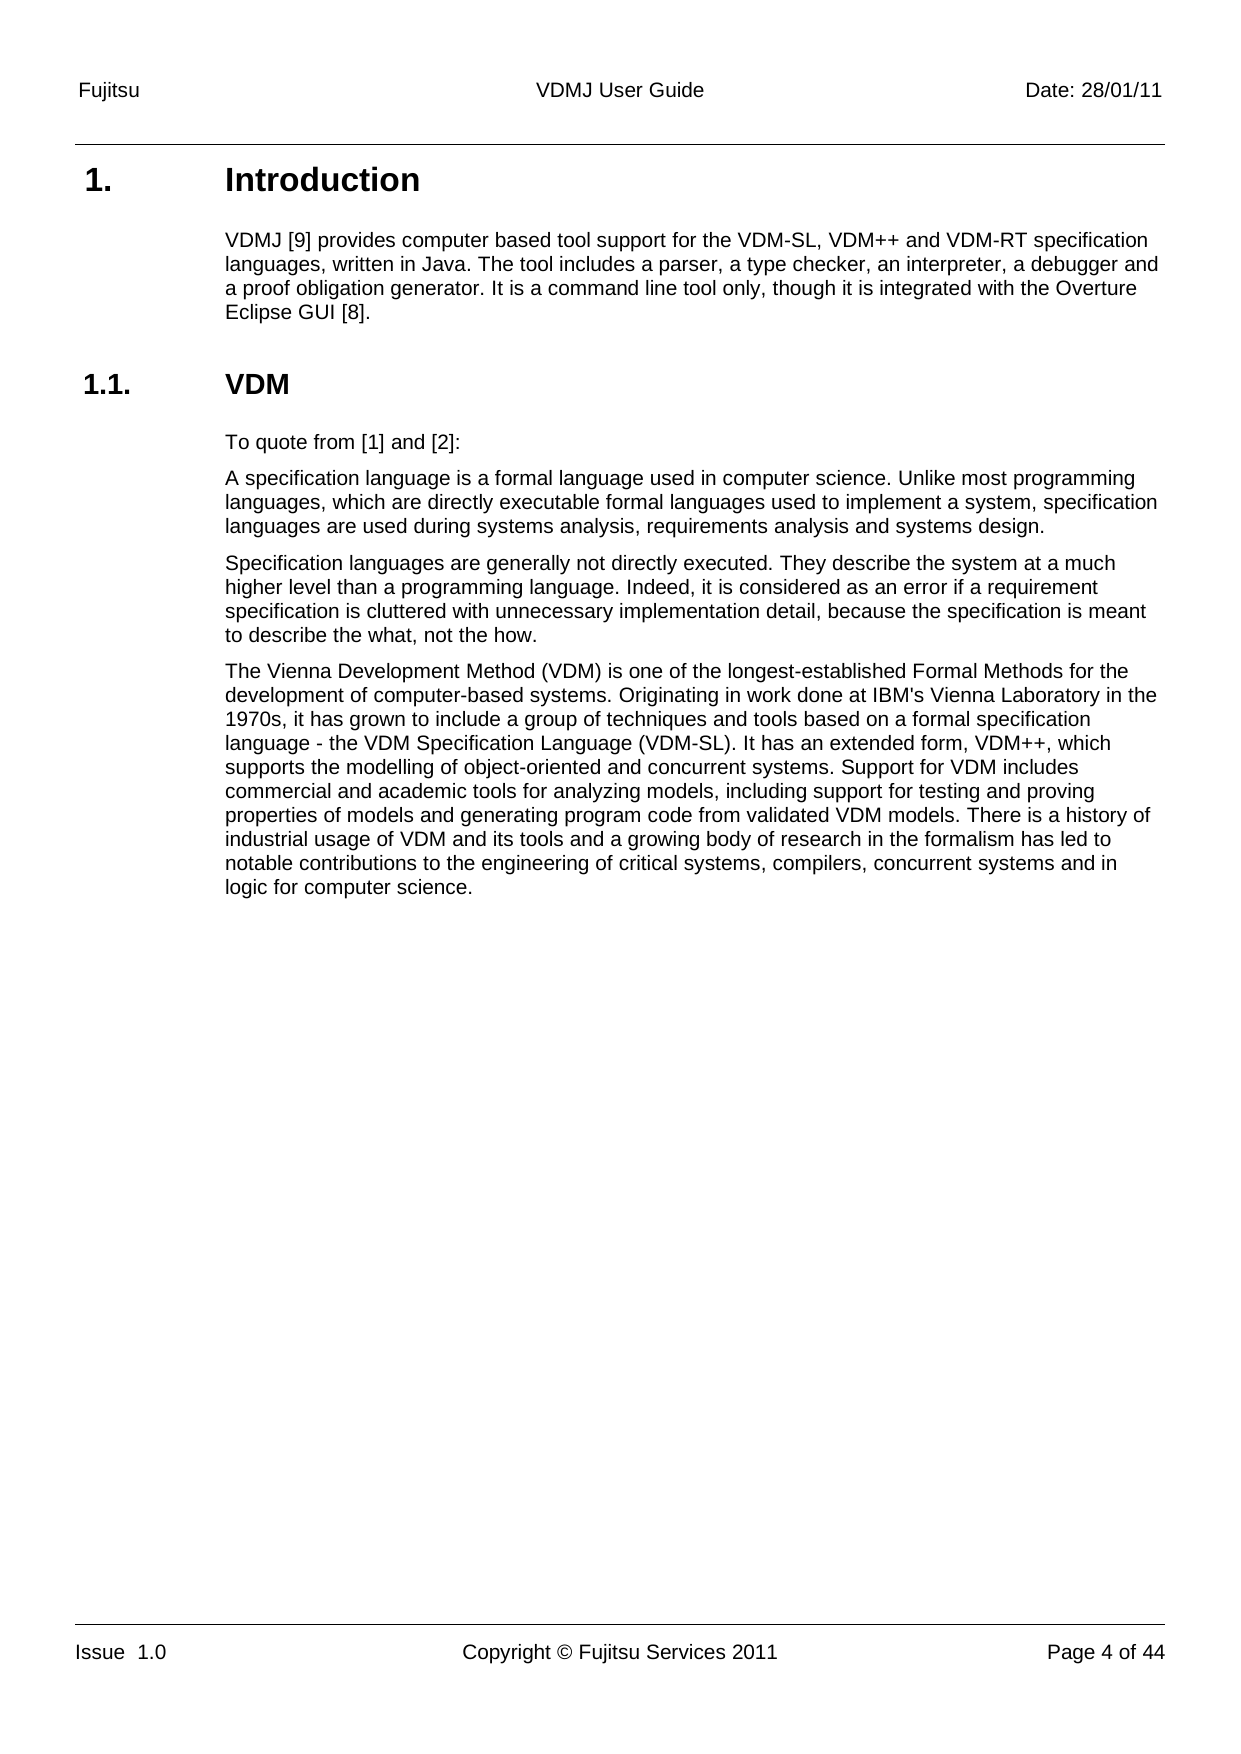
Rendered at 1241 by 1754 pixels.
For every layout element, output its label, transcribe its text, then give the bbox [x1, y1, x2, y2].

text A specification language is a formal language used in computer science. Unlike most programming languages, which are directly executable formal languages used to implement a system, specification languages are used during systems analysis, requirements analysis and systems design. [225, 467, 1165, 538]
text To quote from [1] and [2]: [225, 430, 1165, 454]
subtitle VDM [75, 367, 1165, 400]
text The Vienna Development Method (VDM) is one of the longest-established Formal Methods for the development of computer-based systems. Originating in work done at IBM's Vienna Laboratory in the 1970s, it has grown to include a group of techniques and tools based on a formal specification language - the VDM Specification Language (VDM-SL). It has an extended form, VDM++, which supports the modelling of object-oriented and concurrent systems. Support for VDM includes commercial and academic tools for analyzing models, including support for testing and proving properties of models and generating program code from validated VDM models. There is a history of industrial usage of VDM and its tools and a growing body of research in the formalism has led to notable contributions to the engineering of critical systems, compilers, concurrent systems and in logic for computer science. [225, 659, 1165, 899]
text Specification languages are generally not directly executed. They describe the system at a much higher level than a programming language. Indeed, it is considered as an error if a requirement specification is cluttered with unnecessary implementation detail, because the specification is meant to describe the what, not the how. [225, 551, 1165, 647]
subtitle Introduction [75, 160, 1165, 198]
text VDMJ [9] provides computer based tool support for the VDM-SL, VDM++ and VDM-RT specification languages, written in Java. The tool includes a parser, a type checker, an interpreter, a debugger and a proof obligation generator. It is a command line tool only, though it is integrated with the Overture Eclipse GUI [8]. [225, 228, 1165, 324]
